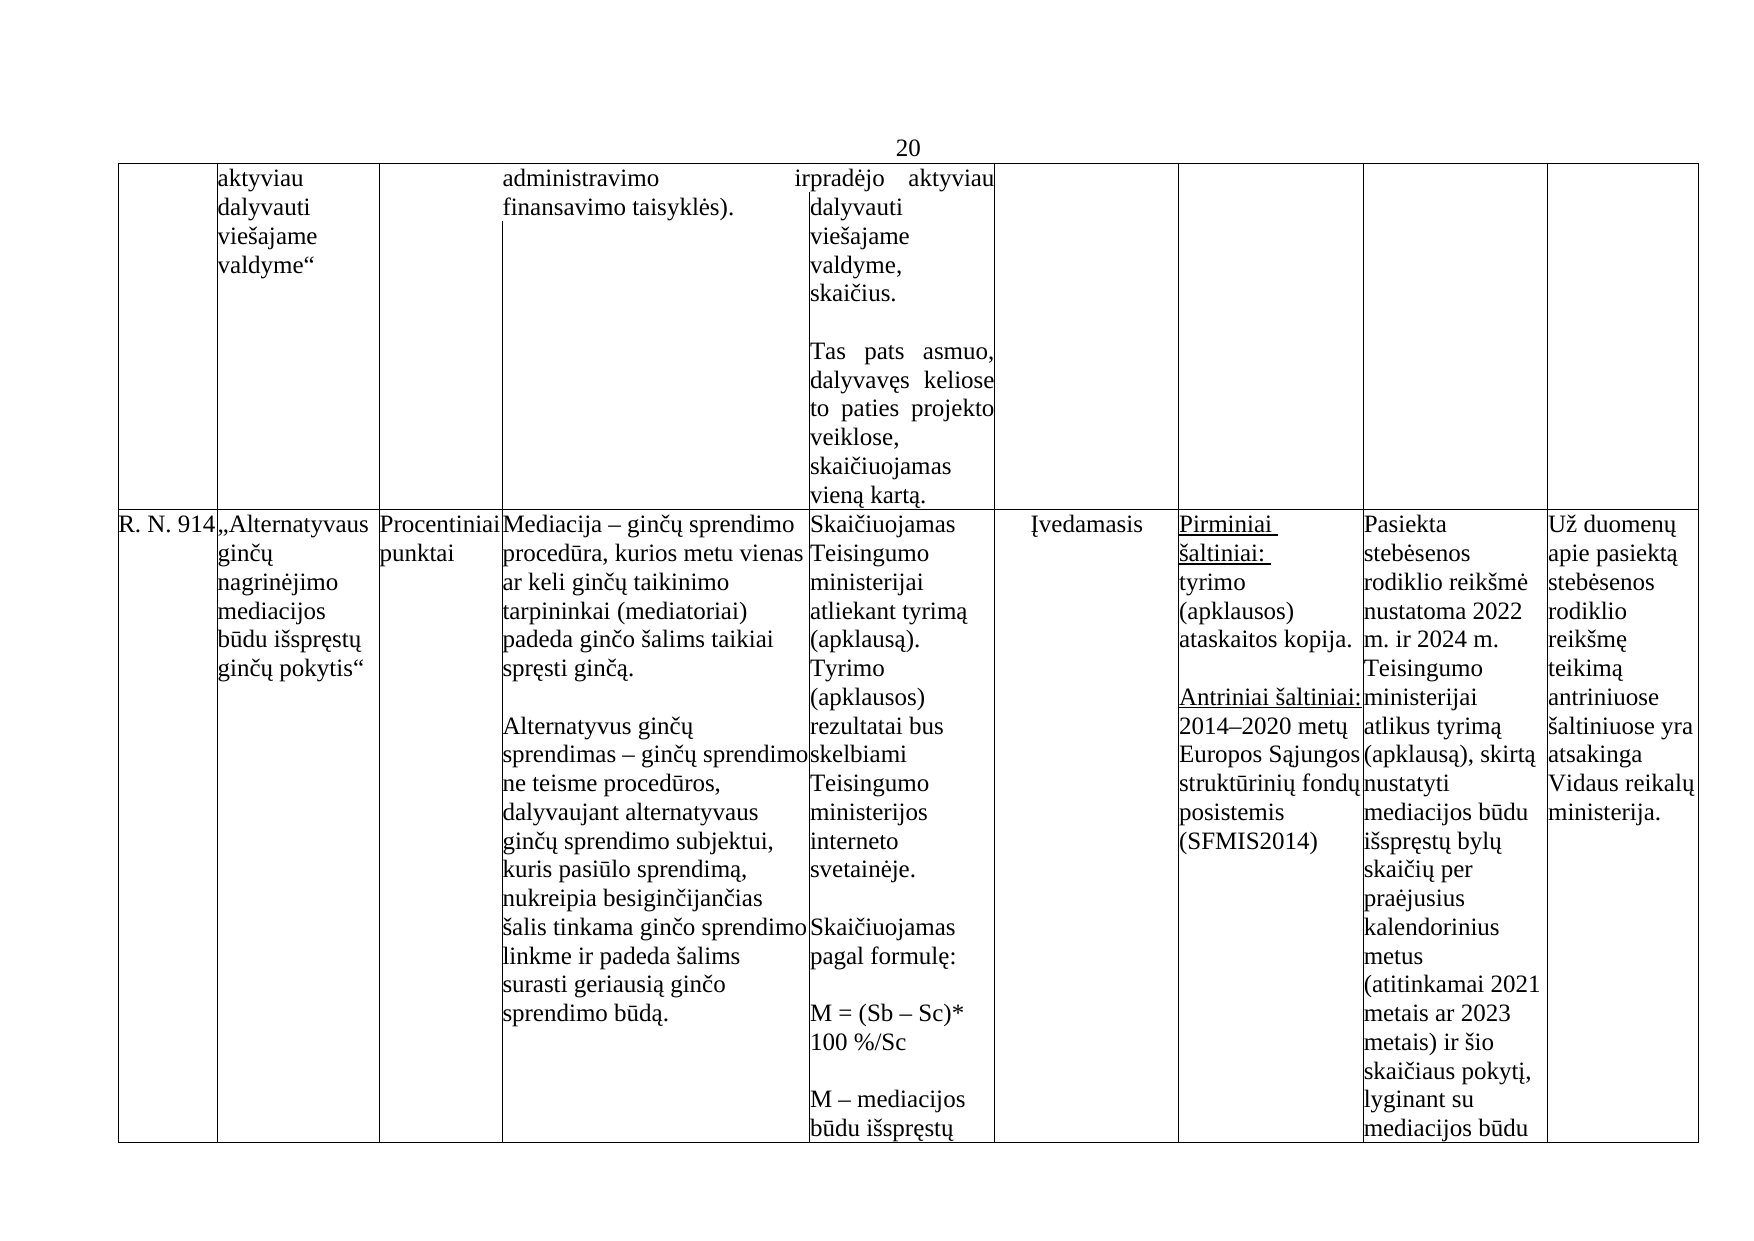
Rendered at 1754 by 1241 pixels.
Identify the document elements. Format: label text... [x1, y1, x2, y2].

table_cell Procentiniai punktai [380, 510, 502, 1142]
table_cell „Alternatyvaus ginčų nagrinėjimo mediacijos būdu išspręstų ginčų pokytis“ [218, 510, 379, 1142]
table_cell Skaičiuojamas Teisingumo ministerijai atliekant tyrimą (apklausą). Tyrimo (apklausos) rezultatai bus skelbiami Teisingumo ministerijos interneto svetainėje. Skaičiuojamas pagal formulę: M = (Sb – Sc)* 100 %/Sc M – mediacijos būdu išspręstų [810, 510, 994, 1142]
table_cell R. N. 914 [119, 510, 217, 1142]
table_cell [1364, 164, 1547, 508]
table_cell Įvedamasis [995, 510, 1178, 1142]
table_cell pradėjo aktyviau dalyvauti viešajame valdyme, skaičius. Tas pats asmuo, dalyvavęs keliose to paties projekto veiklose, skaičiuojamas vieną kartą. [810, 164, 994, 508]
table_cell administravimo ir finansavimo taisyklės). [503, 164, 809, 508]
table_cell Už duomenų apie pasiektą stebėsenos rodiklio reikšmę teikimą antriniuose šaltiniuose yra atsakinga Vidaus reikalų ministerija. [1548, 510, 1698, 1142]
table_cell [380, 164, 502, 508]
table_cell [1179, 164, 1363, 508]
table_cell Pirminiai šaltiniai: tyrimo (apklausos) ataskaitos kopija. Antriniai šaltiniai: 2014–2020 metų Europos Sąjungos struktūrinių fondų posistemis (SFMIS2014) [1179, 510, 1363, 1142]
table_cell Pasiekta stebėsenos rodiklio reikšmė nustatoma 2022 m. ir 2024 m. Teisingumo ministerijai atlikus tyrimą (apklausą), skirtą nustatyti mediacijos būdu išspręstų bylų skaičių per praėjusius kalendorinius metus (atitinkamai 2021 metais ar 2023 metais) ir šio skaičiaus pokytį, lyginant su mediacijos būdu [1364, 510, 1547, 1142]
table_cell aktyviau dalyvauti viešajame valdyme“ [218, 164, 379, 508]
table_cell [119, 164, 217, 508]
table_cell [1548, 164, 1698, 508]
table_cell [995, 164, 1178, 508]
table_cell Mediacija – ginčų sprendimo procedūra, kurios metu vienas ar keli ginčų taikinimo tarpininkai (mediatoriai) padeda ginčo šalims taikiai spręsti ginčą. Alternatyvus ginčų sprendimas – ginčų sprendimo ne teisme procedūros, dalyvaujant alternatyvaus ginčų sprendimo subjektui, kuris pasiūlo sprendimą, nukreipia besiginčijančias šalis tinkama ginčo sprendimo linkme ir padeda šalims surasti geriausią ginčo sprendimo būdą. [503, 510, 809, 1142]
